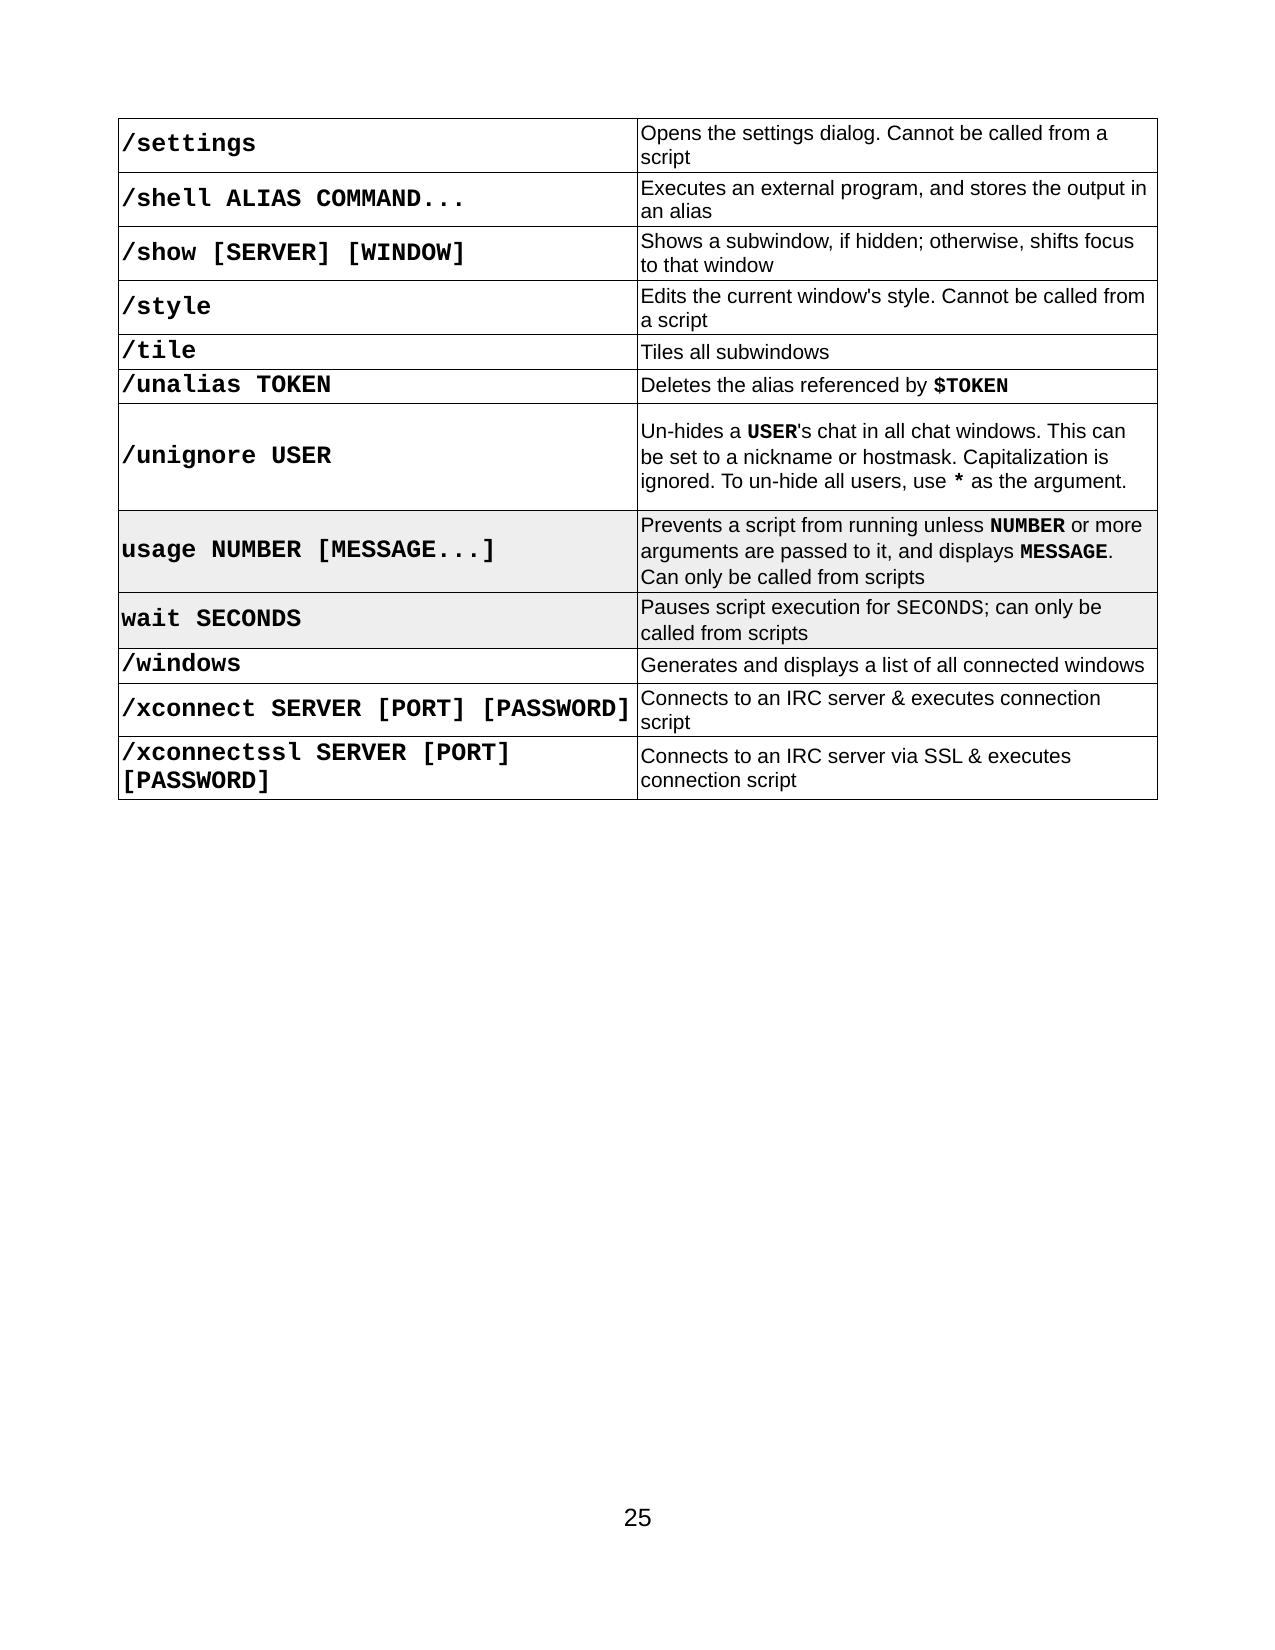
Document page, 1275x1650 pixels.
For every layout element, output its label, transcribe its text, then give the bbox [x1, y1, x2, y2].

table_cell Connects to an IRC server & executes connection script [638, 684, 1157, 736]
table_cell /style [119, 281, 637, 334]
table_cell Un-hides a USER's chat in all chat windows. This can be set to a nickname or hostmask. Capitalization is ignored. To un-hide all users, use * as the argument. [638, 404, 1157, 510]
table_cell Deletes the alias referenced by $TOKEN [638, 370, 1157, 403]
table_cell Connects to an IRC server via SSL & executes connection script [638, 737, 1157, 799]
table_cell /windows [119, 649, 637, 682]
table_cell wait SECONDS [119, 593, 637, 648]
table_cell /show [SERVER] [WINDOW] [119, 227, 637, 280]
table_cell Shows a subwindow, if hidden; otherwise, shifts focus to that window [638, 227, 1157, 280]
table_cell Opens the settings dialog. Cannot be called from a script [638, 119, 1157, 172]
table_cell Generates and displays a list of all connected windows [638, 649, 1157, 682]
table_cell Pauses script execution for SECONDS; can only be called from scripts [638, 593, 1157, 648]
table_cell /xconnectssl SERVER [PORT] [PASSWORD] [119, 737, 637, 799]
table_cell Tiles all subwindows [638, 335, 1157, 369]
table_cell Edits the current window's style. Cannot be called from a script [638, 281, 1157, 334]
table_cell /shell ALIAS COMMAND... [119, 173, 637, 226]
table_cell /xconnect SERVER [PORT] [PASSWORD] [119, 684, 637, 736]
table_cell /settings [119, 119, 637, 172]
table_cell /tile [119, 335, 637, 369]
table_cell /unignore USER [119, 404, 637, 510]
table_cell Executes an external program, and stores the output in an alias [638, 173, 1157, 226]
table_cell usage NUMBER [MESSAGE...] [119, 511, 637, 592]
table_cell Prevents a script from running unless NUMBER or more arguments are passed to it, and displays MESSAGE. Can only be called from scripts [638, 511, 1157, 592]
table_cell /unalias TOKEN [119, 370, 637, 403]
